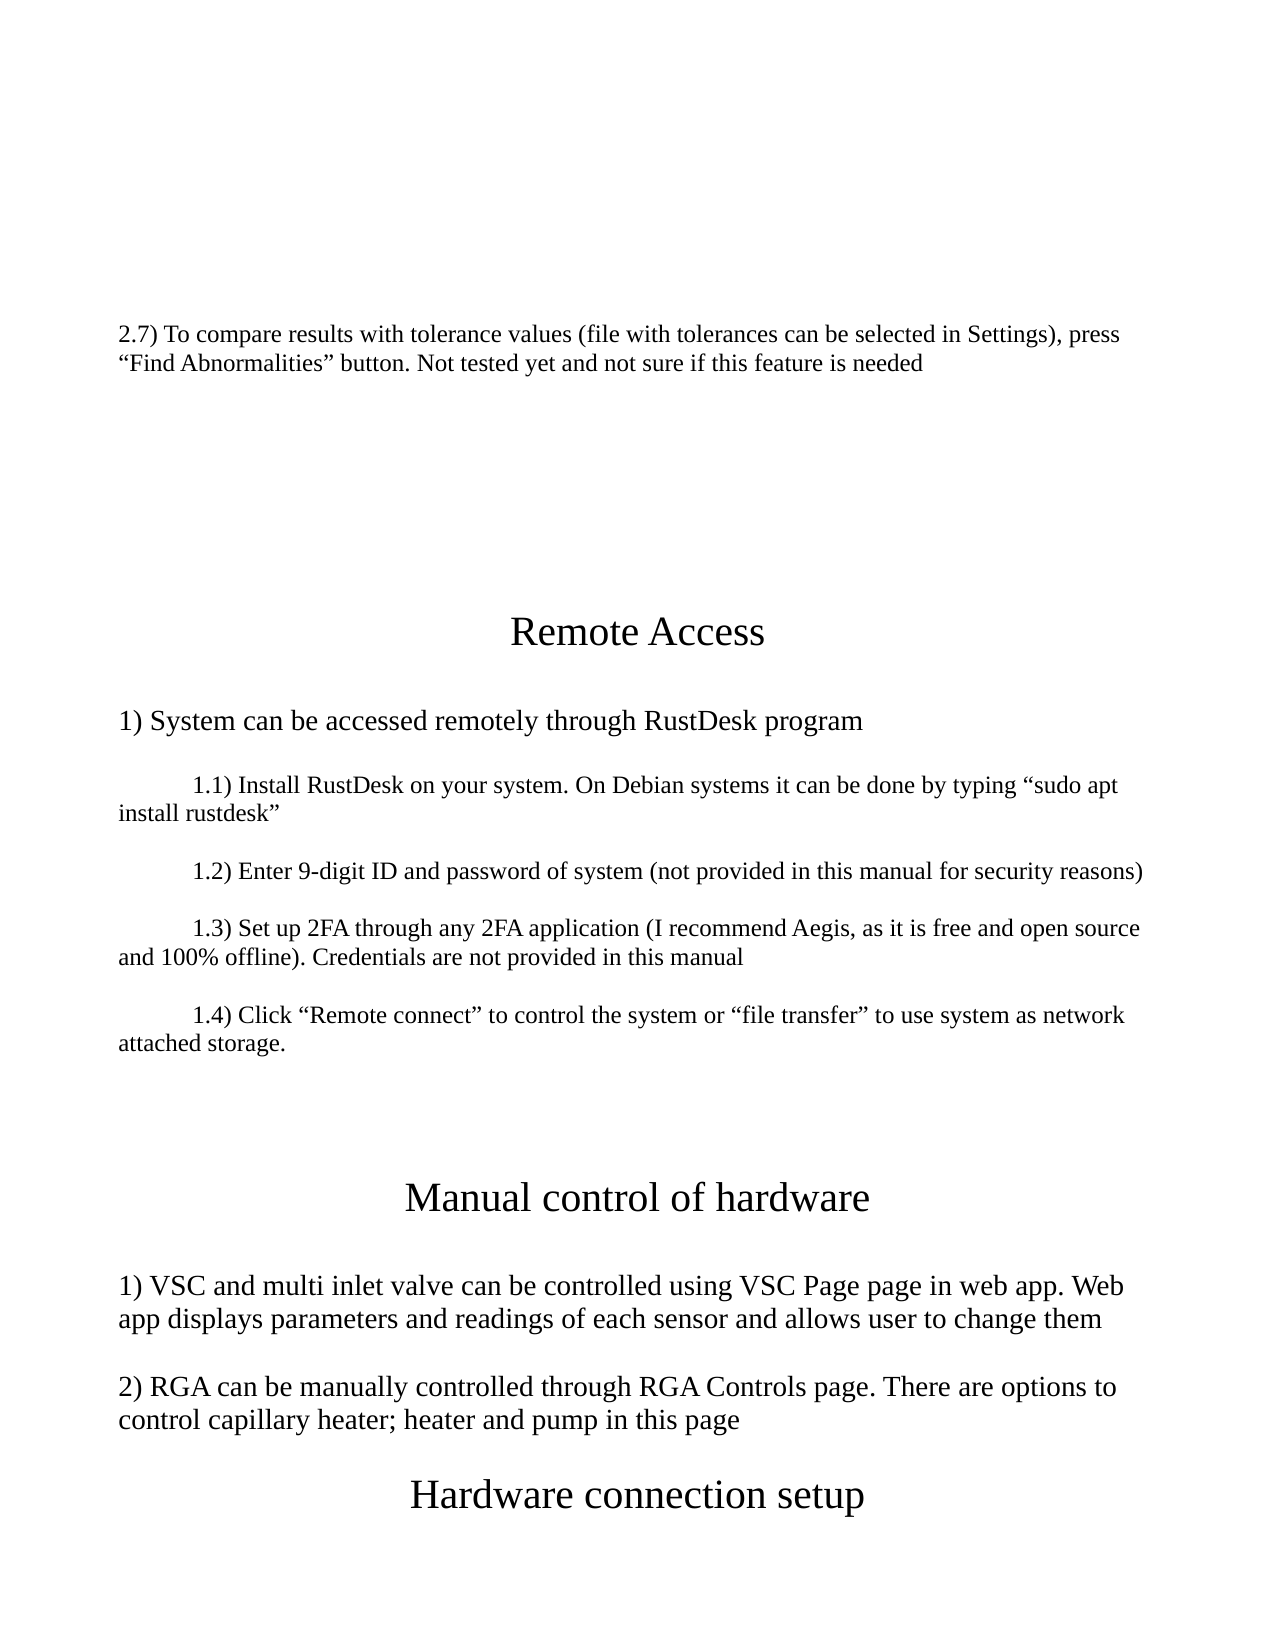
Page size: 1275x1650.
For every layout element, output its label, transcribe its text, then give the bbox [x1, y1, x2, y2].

text 1) VSC and multi inlet valve can be controlled using VSC Page page in web app. Web app displays parameters and readings of each sensor and allows user to change them [118, 1268, 1157, 1335]
text 2.7) To compare results with tolerance values (file with tolerances can be selected in Settings), press “Find Abnormalities” button. Not tested yet and not sure if this feature is needed [118, 319, 1157, 377]
text 2) RGA can be manually controlled through RGA Controls page. There are options to control capillary heater; heater and pump in this page [118, 1369, 1157, 1436]
text 1.1) Install RustDesk on your system. On Debian systems it can be done by typing “sudo apt install rustdesk” [118, 770, 1157, 827]
text 1.4) Click “Remote connect” to control the system or “file transfer” to use system as network attached storage. [118, 1000, 1157, 1057]
text Manual control of hardware [118, 1172, 1157, 1220]
text 1.2) Enter 9-digit ID and password of system (not provided in this manual for security reasons) [118, 856, 1157, 885]
text Hardware connection setup [118, 1469, 1157, 1517]
text 1.3) Set up 2FA through any 2FA application (I recommend Aegis, as it is free and open source and 100% offline). Credentials are not provided in this manual [118, 913, 1157, 971]
text 1) System can be accessed remotely through RustDesk program [118, 703, 1157, 736]
text Remote Access [118, 607, 1157, 655]
